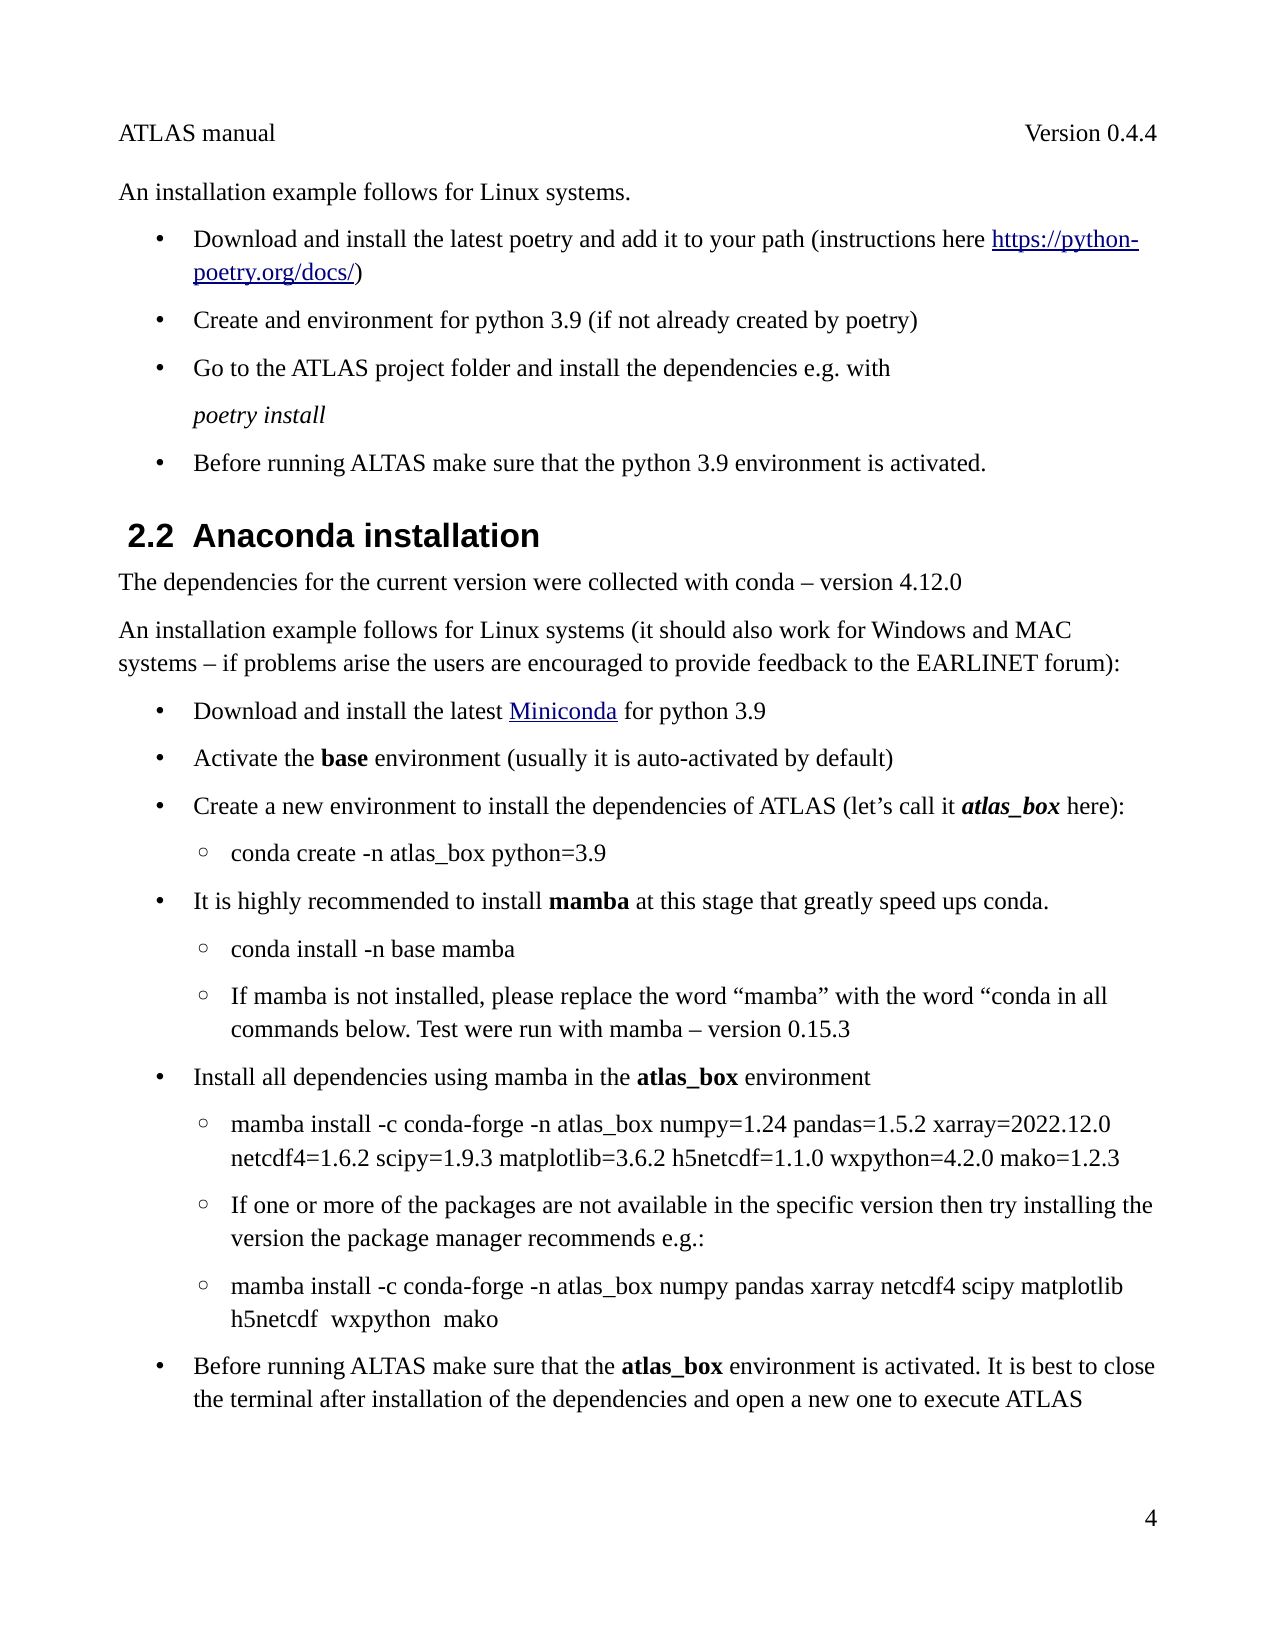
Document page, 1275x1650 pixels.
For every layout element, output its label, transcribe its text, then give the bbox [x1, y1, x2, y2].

list Create a new environment to install the dependencies of ATLAS (let’s call it atlas_box here): [156, 791, 1157, 820]
list Before running ALTAS make sure that the python 3.9 environment is activated. [156, 448, 1157, 477]
text An installation example follows for Linux systems (it should also work for Windows and MAC systems – if problems arise the users are encouraged to provide feedback to the EARLINET forum): [118, 615, 1157, 677]
list Before running ALTAS make sure that the atlas_box environment is activated. It is best to close the terminal after installation of the dependencies and open a new one to execute ATLAS [156, 1351, 1157, 1413]
list Download and install the latest poetry and add it to your path (instructions here https://python-poetry.org/docs/) [156, 224, 1157, 286]
list If mamba is not installed, please replace the word “mamba” with the word “conda in all commands below. Test were run with mamba – version 0.15.3 [193, 981, 1157, 1043]
list Activate the base environment (usually it is auto-activated by default) [156, 743, 1157, 772]
list It is highly recommended to install mamba at this stage that greatly speed ups conda. [156, 886, 1157, 915]
list mamba install -c conda-forge -n atlas_box numpy pandas xarray netcdf4 scipy matplotlib h5netcdf wxpython mako [193, 1271, 1157, 1333]
list mamba install -c conda-forge -n atlas_box numpy=1.24 pandas=1.5.2 xarray=2022.12.0 netcdf4=1.6.2 scipy=1.9.3 matplotlib=3.6.2 h5netcdf=1.1.0 wxpython=4.2.0 mako=1.2.3 [193, 1109, 1157, 1171]
list conda install -n base mamba [193, 934, 1157, 962]
list Download and install the latest Miniconda for python 3.9 [156, 696, 1157, 724]
list Install all dependencies using mamba in the atlas_box environment [156, 1062, 1157, 1091]
text An installation example follows for Linux systems. [118, 177, 1157, 206]
list Create and environment for python 3.9 (if not already created by poetry) [156, 305, 1157, 334]
list If one or more of the packages are not available in the specific version then try installing the version the package manager recommends e.g.: [193, 1190, 1157, 1252]
list poetry install [156, 400, 1157, 429]
list conda create -n atlas_box python=3.9 [193, 838, 1157, 867]
list Go to the ATLAS project folder and install the dependencies e.g. with [156, 353, 1157, 381]
subtitle Anaconda installation [118, 516, 1157, 555]
text The dependencies for the current version were collected with conda – version 4.12.0 [118, 567, 1157, 596]
